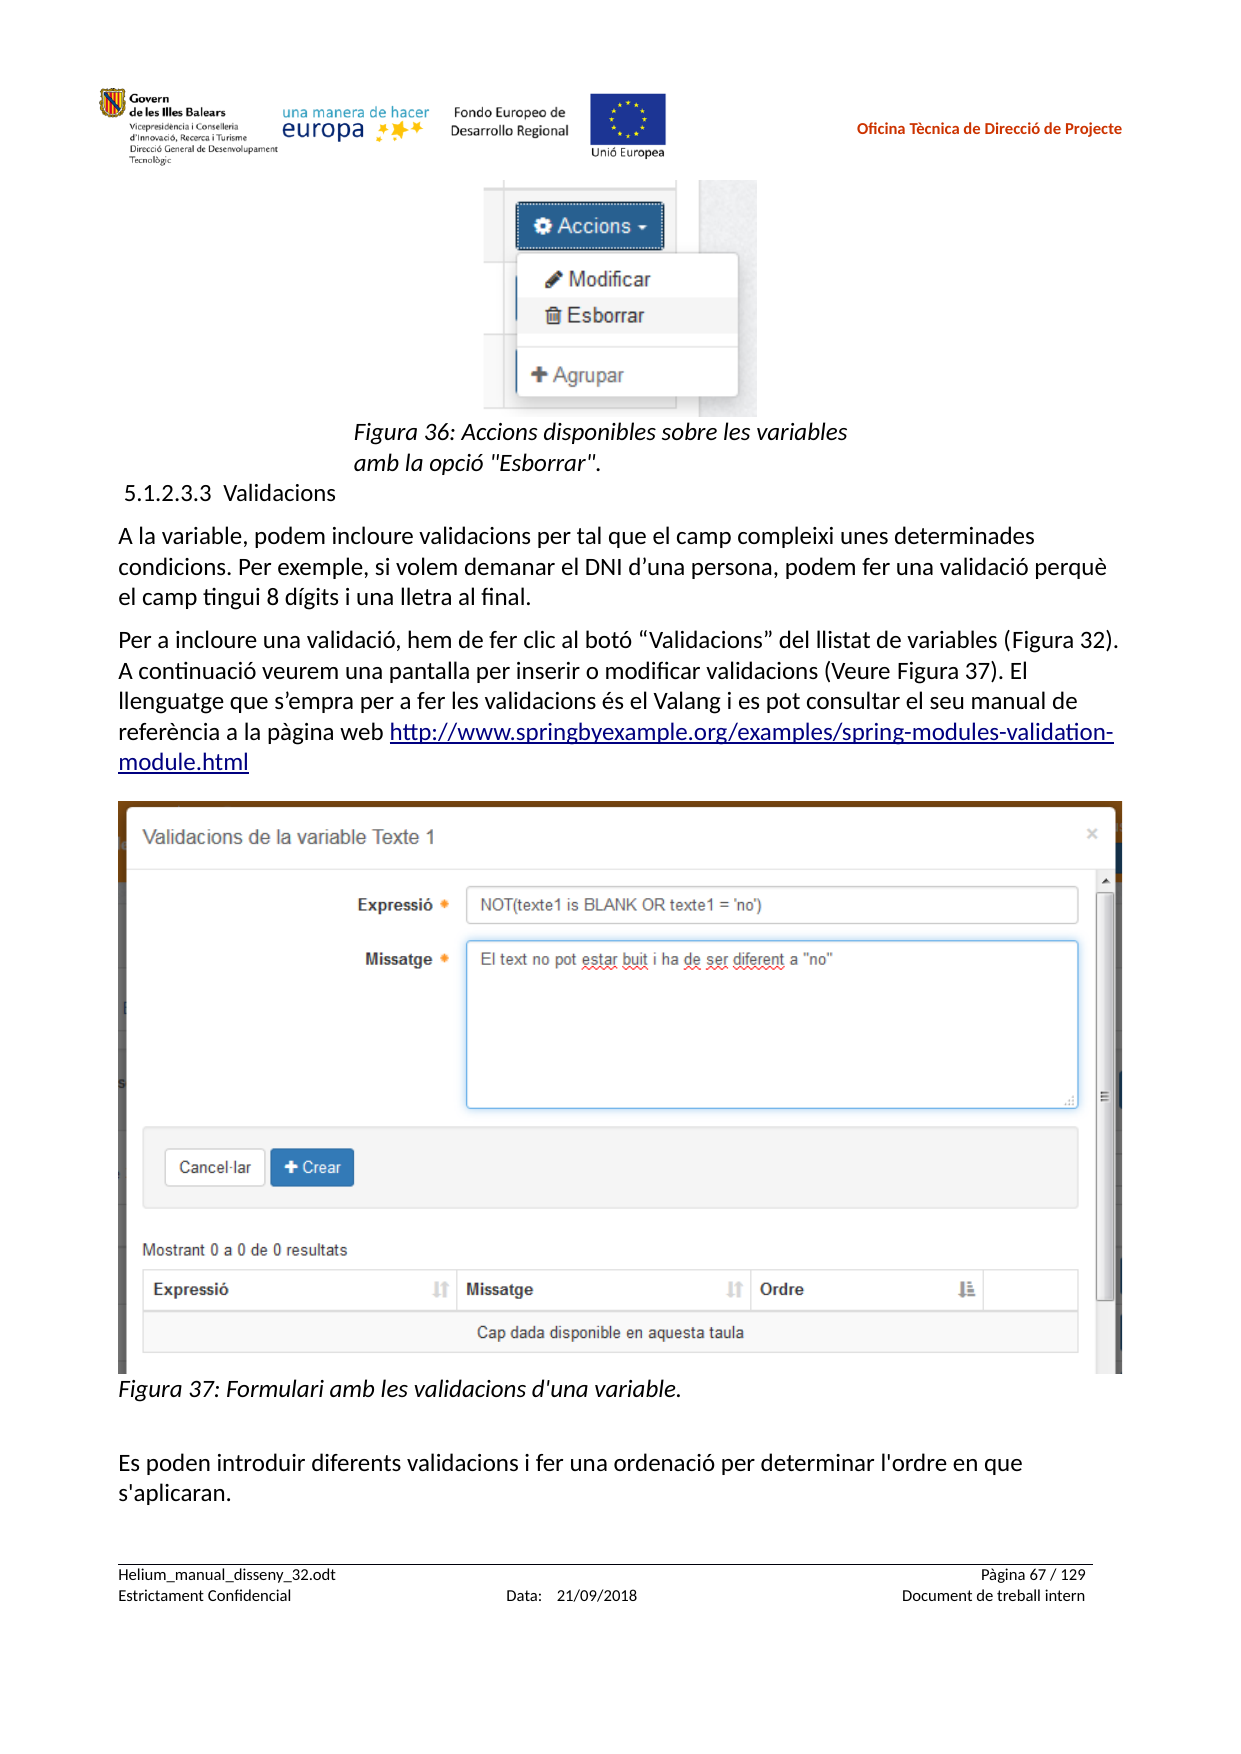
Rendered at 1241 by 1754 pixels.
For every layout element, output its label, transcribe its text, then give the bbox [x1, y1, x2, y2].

subtitle Validacions [118, 168, 1122, 508]
picture [99, 87, 668, 166]
text Per a incloure una validació, hem de fer clic al botó “Validacions” del llistat de variables (Figura 32). A continuació veurem una pantalla per inserir o modificar validacions (Veure Figura 37). El llenguatge que s’empra per a fer les validacions és el Valang i es pot consultar el seu manual de referència a la pàgina web http://www.springbyexample.org/examples/spring-modules-validation-module.html [118, 624, 1122, 777]
text A la variable, podem incloure validacions per tal que el camp compleixi unes determinades condicions. Per exemple, si volem demanar el DNI d’una persona, podem fer una validació perquè el camp tingui 8 dígits i una lletra al final. [118, 520, 1122, 612]
text Es poden introduir diferents validacions i fer una ordenació per determinar l'ordre en que s'aplicaran. [118, 1447, 1122, 1508]
picture [118, 801, 1123, 1374]
text Figura 36: Accions disponibles sobre les variables amb la opció "Esborrar". [354, 168, 887, 477]
text Figura 37: Formulari amb les validacions d'una variable. [118, 1374, 1122, 1404]
picture [483, 180, 757, 417]
